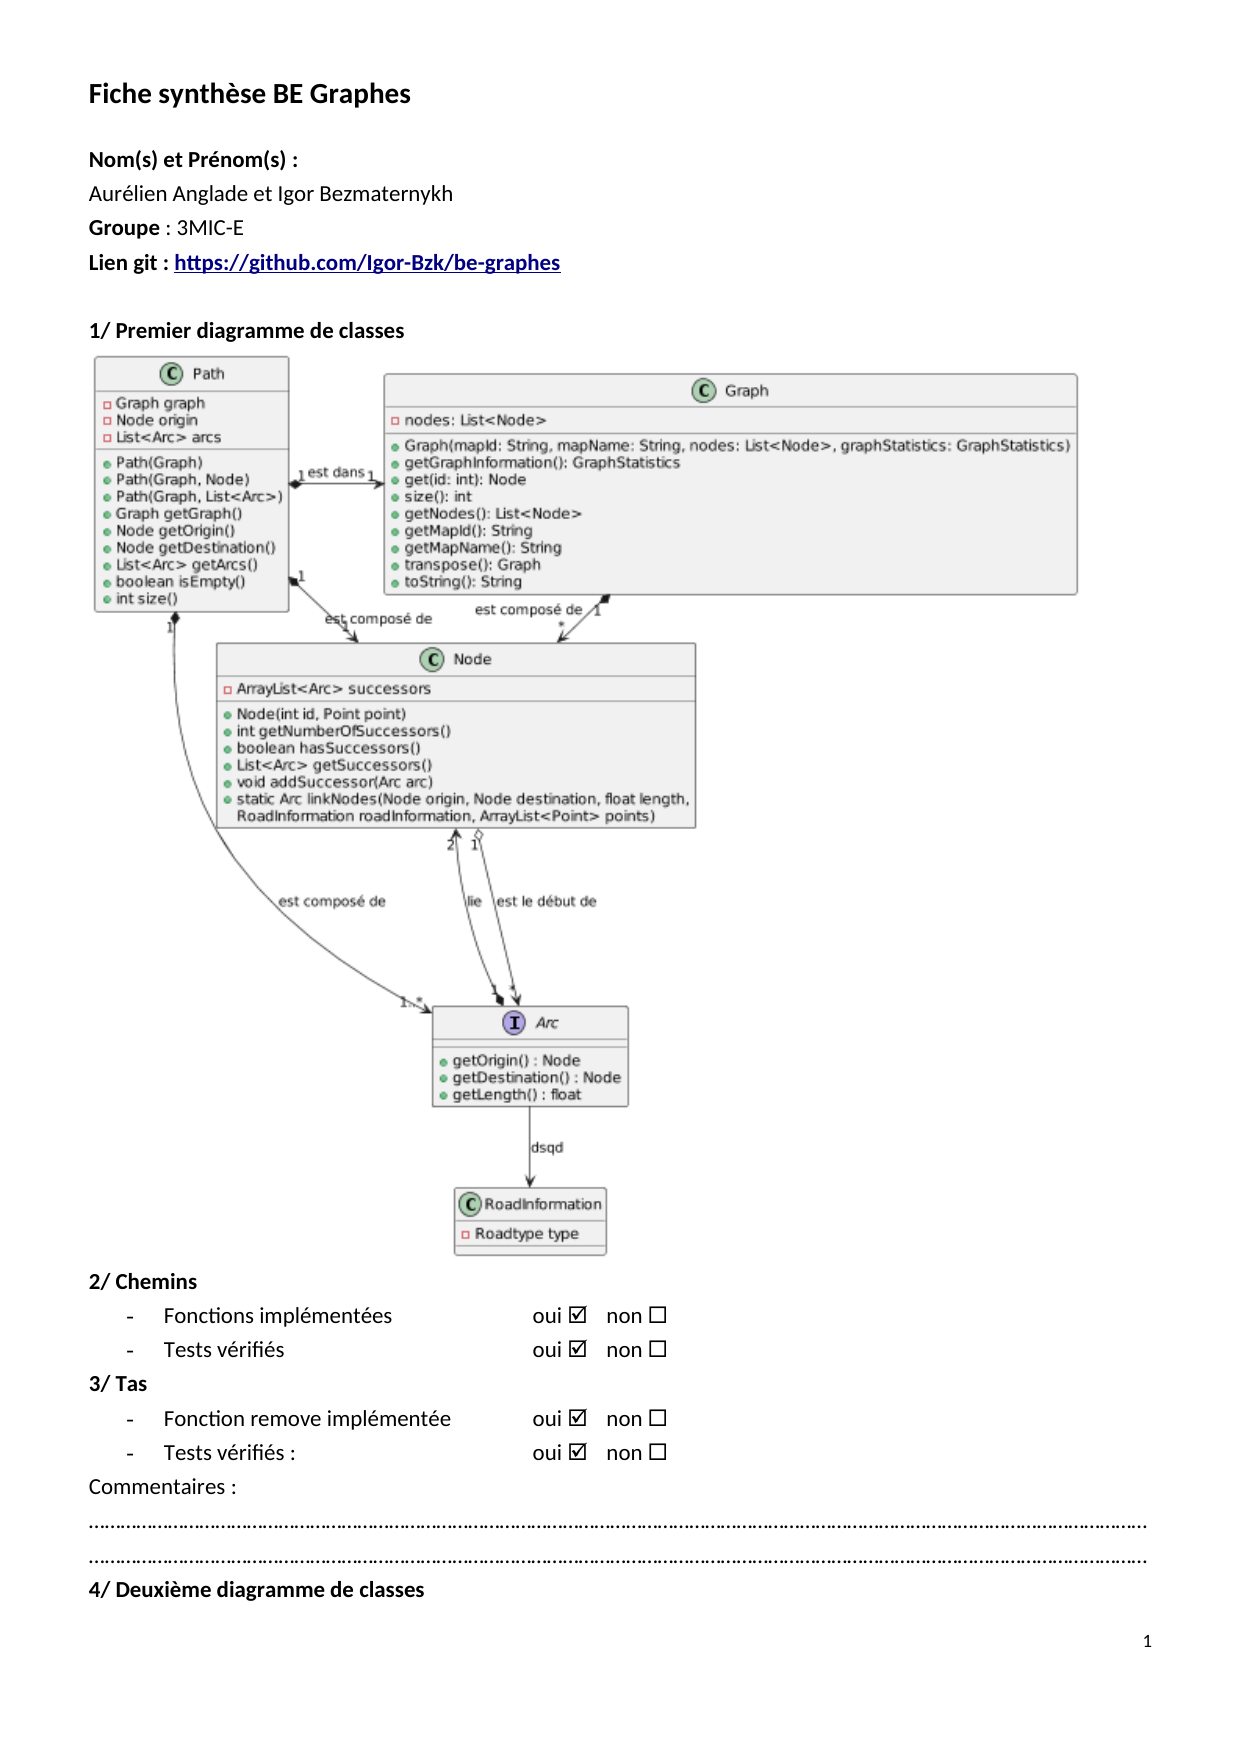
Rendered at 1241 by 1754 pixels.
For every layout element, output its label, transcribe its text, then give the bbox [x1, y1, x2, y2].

text Fiche synthèse BE Graphes [89, 75, 1152, 111]
text Groupe : 3MIC-E [89, 213, 1152, 241]
text ………………………………………………………………………………………………………………………………………………………………………………… [89, 1541, 1152, 1569]
list Fonction remove implémentée oui ☑ non  [126, 1404, 1152, 1432]
text 3/ Tas [89, 1369, 1152, 1398]
text Commentaires : [89, 1472, 1152, 1500]
text 1/ Premier diagramme de classes [89, 316, 1152, 344]
text Aurélien Anglade et Igor Bezmaternykh [89, 179, 1152, 207]
text 2/ Chemins [89, 1267, 1152, 1295]
text Lien git : https://github.com/Igor-Bzk/be-graphes [89, 248, 1152, 276]
text 4/ Deuxième diagramme de classes [89, 1575, 1152, 1603]
text Nom(s) et Prénom(s) : [89, 145, 1152, 173]
list Tests vérifiés : oui ☑ non  [126, 1438, 1152, 1466]
list Fonctions implémentées oui ☑ non  [126, 1301, 1152, 1329]
list Tests vérifiés oui ☑ non  [126, 1335, 1152, 1363]
text ………………………………………………………………………………………………………………………………………………………………………………… [89, 1507, 1152, 1535]
